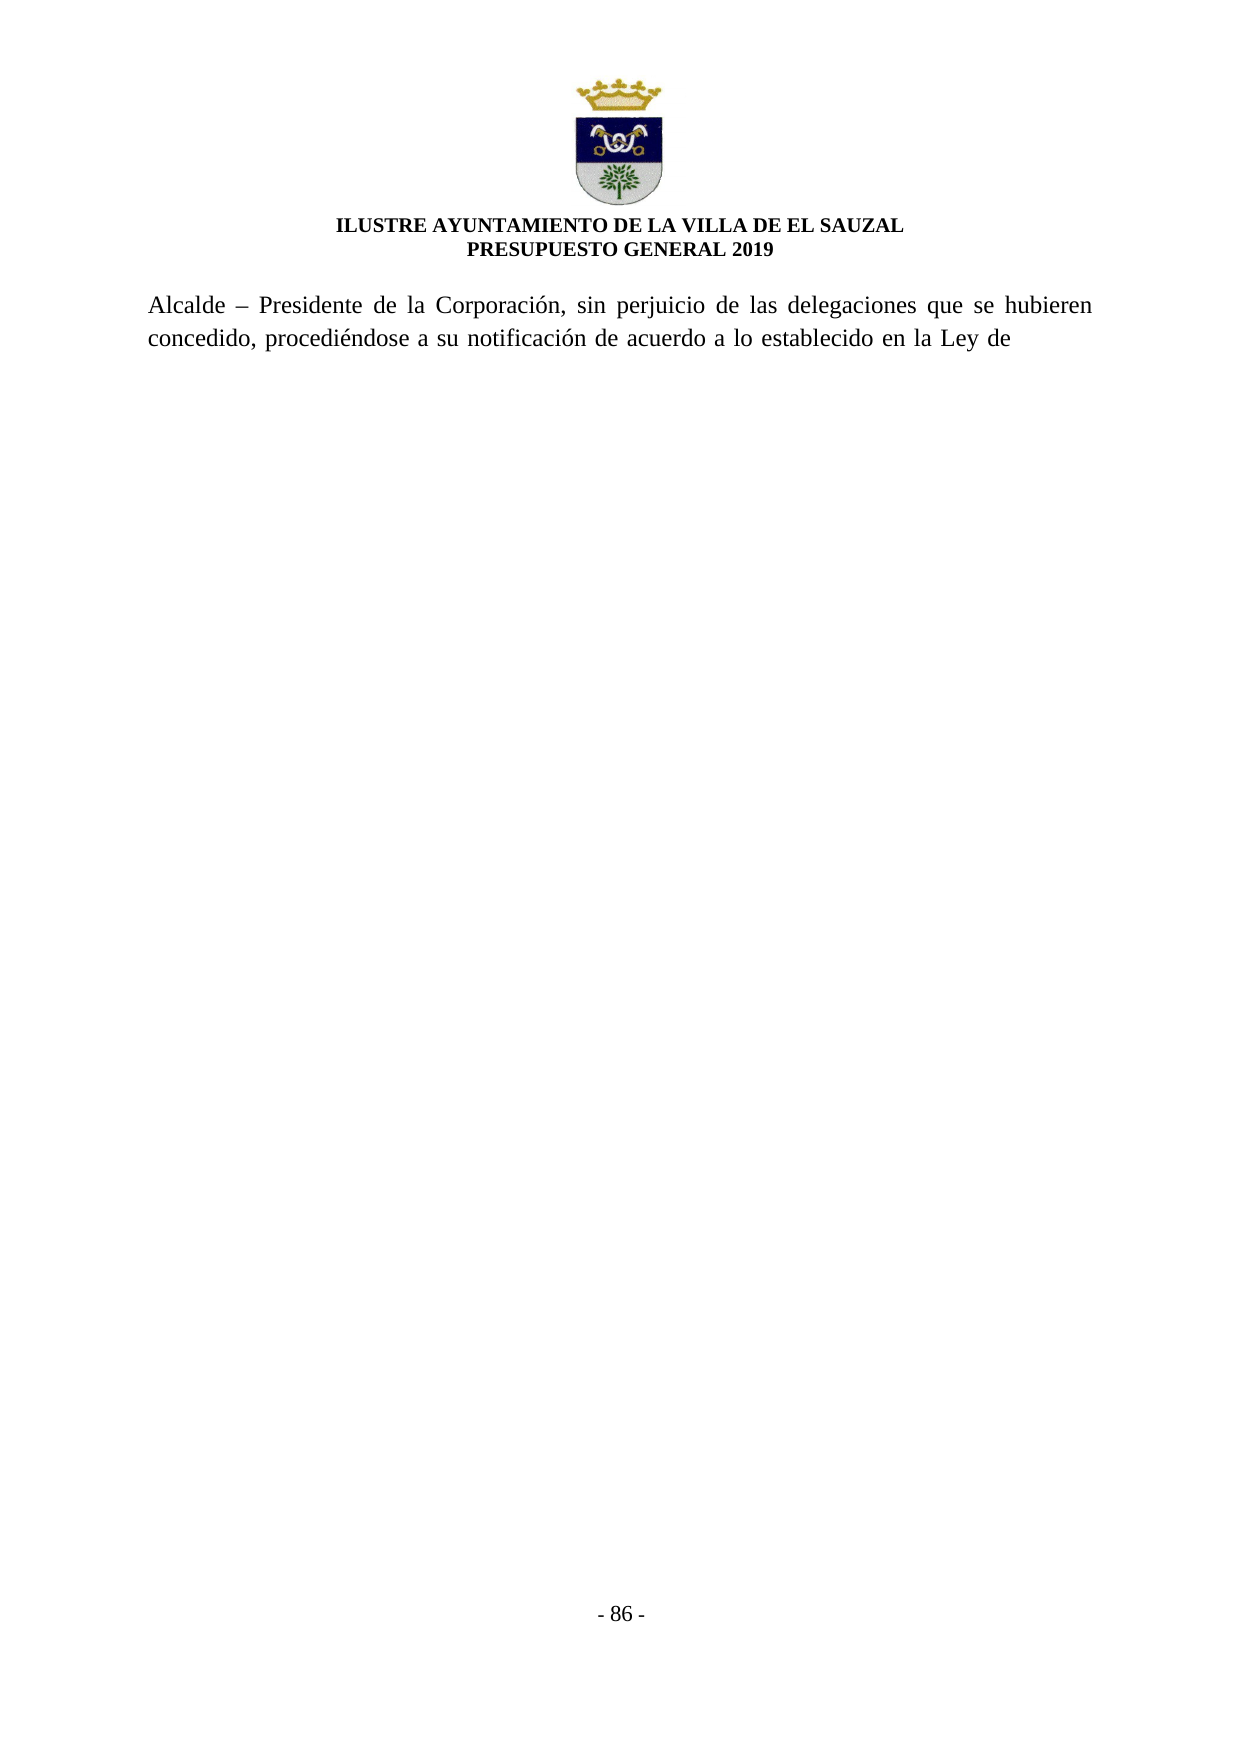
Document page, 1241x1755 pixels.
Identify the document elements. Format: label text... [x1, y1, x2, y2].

text Alcalde – Presidente de la Corporación, sin perjuicio de las delegaciones que se hubieren concedido, procediéndose a su notificación de acuerdo a lo establecido en la Ley de [148, 290, 1093, 352]
